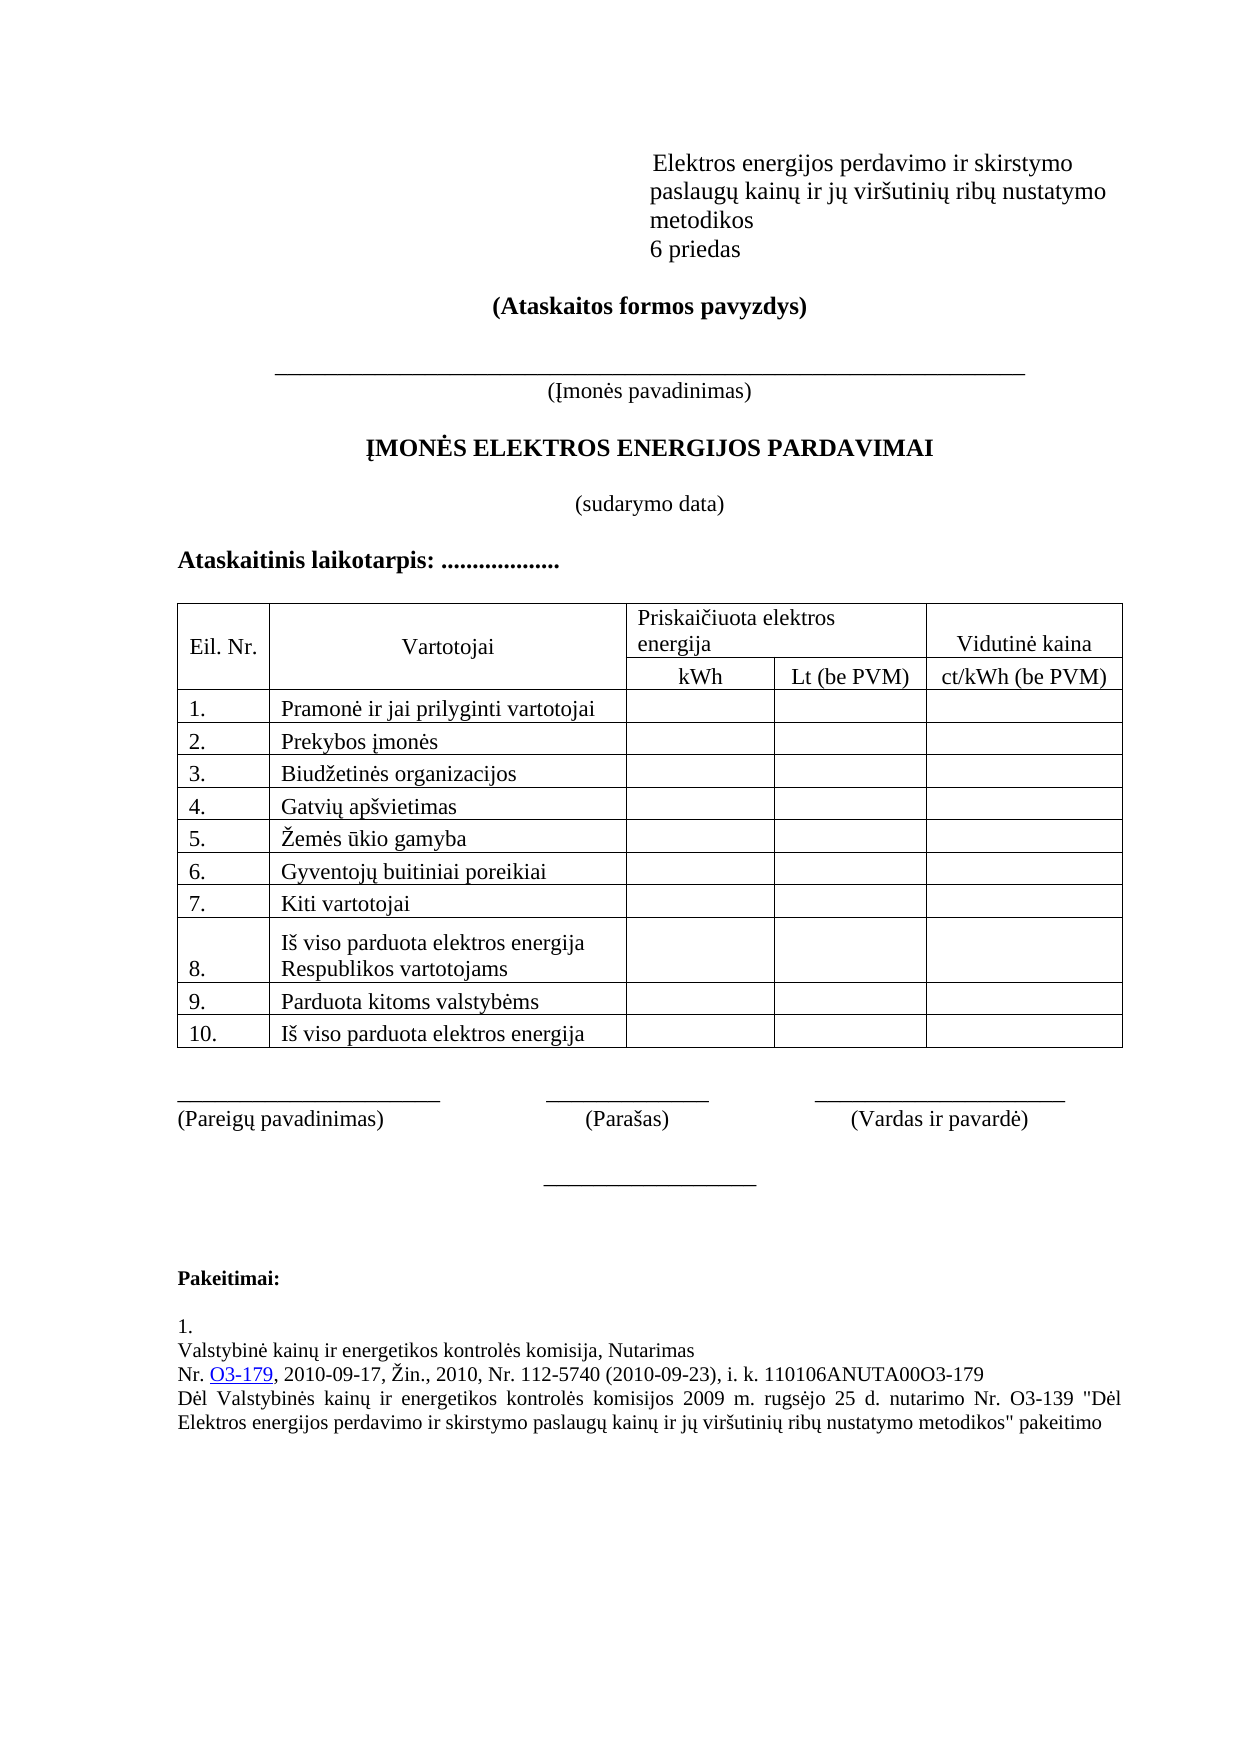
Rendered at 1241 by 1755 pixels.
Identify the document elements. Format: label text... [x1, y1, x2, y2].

table_cell [927, 755, 1122, 787]
table_cell [775, 788, 926, 819]
text Valstybinė kainų ir energetikos kontrolės komisija, Nutarimas [177, 1338, 1122, 1362]
text (Pareigų pavadinimas) (Parašas) (Vardas ir pavardė) [177, 1105, 1122, 1131]
table_cell 1. [178, 690, 269, 722]
table_cell [775, 820, 926, 852]
table_cell [927, 723, 1122, 754]
table_cell [775, 755, 926, 787]
table_cell 3. [178, 755, 269, 787]
table_cell [627, 885, 774, 917]
table_cell 7. [178, 885, 269, 917]
table_cell Gyventojų buitiniai poreikiai [270, 853, 626, 884]
table_cell [927, 820, 1122, 852]
table_cell [927, 853, 1122, 884]
table_cell Iš viso parduota elektros energija [270, 1015, 626, 1047]
table_cell [627, 755, 774, 787]
table_cell [627, 788, 774, 819]
table_cell [627, 853, 774, 884]
text 1. [177, 1314, 1122, 1338]
text Ataskaitinis laikotarpis: ................... [177, 545, 1122, 574]
table_cell 6. [178, 853, 269, 884]
table_cell 9. [178, 983, 269, 1014]
table_cell ct/kWh (be PVM) [927, 658, 1122, 689]
table_cell [627, 983, 774, 1014]
text _________________ [177, 1160, 1122, 1189]
table_cell [927, 1015, 1122, 1047]
table_cell [627, 820, 774, 852]
text Pakeitimai: [177, 1266, 1122, 1290]
table_header Priskaičiuota elektros energija [627, 604, 926, 657]
table_cell [775, 853, 926, 884]
table_cell [927, 885, 1122, 917]
table_header Vidutinė kaina [927, 604, 1122, 657]
table_cell [775, 1015, 926, 1047]
table_cell 4. [178, 788, 269, 819]
table_cell [927, 788, 1122, 819]
table_cell [627, 723, 774, 754]
table_cell Iš viso parduota elektros energija Respublikos vartotojams [270, 918, 626, 982]
table_cell [775, 723, 926, 754]
text (Įmonės pavadinimas) [177, 378, 1122, 404]
table_cell Kiti vartotojai [270, 885, 626, 917]
text _____________________ _____________ ____________________ [177, 1076, 1122, 1105]
table_cell 5. [178, 820, 269, 852]
text (sudarymo data) [177, 490, 1122, 517]
table_cell Pramonė ir jai prilyginti vartotojai [270, 690, 626, 722]
table_cell Gatvių apšvietimas [270, 788, 626, 819]
table_cell Lt (be PVM) [775, 658, 926, 689]
text Dėl Valstybinės kainų ir energetikos kontrolės komisijos 2009 m. rugsėjo 25 d. nutarimo Nr. O3-139 "Dėl Elektros energijos perdavimo ir skirstymo paslaugų kainų ir jų viršutinių ribų nustatymo metodikos" pakeitimo [177, 1386, 1122, 1434]
table_cell Parduota kitoms valstybėms [270, 983, 626, 1014]
text Nr. O3-179, 2010-09-17, Žin., 2010, Nr. 112-5740 (2010-09-23), i. k. 110106ANUTA00O3-179 [177, 1362, 1122, 1386]
text paslaugų kainų ir jų viršutinių ribų nustatymo [649, 176, 1122, 205]
table_cell 8. [178, 918, 269, 982]
table_cell [927, 918, 1122, 982]
text ____________________________________________________________ [177, 349, 1122, 378]
table_cell [627, 918, 774, 982]
text (Ataskaitos formos pavyzdys) [177, 291, 1122, 320]
table_cell Prekybos įmonės [270, 723, 626, 754]
table_cell [927, 983, 1122, 1014]
table_cell [775, 983, 926, 1014]
table_cell 10. [178, 1015, 269, 1047]
text ĮMONĖS ELEKTROS ENERGIJOS PARDAVIMAI [177, 433, 1122, 461]
text 6 priedas [649, 234, 1122, 263]
table_header Eil. Nr. [178, 604, 269, 689]
table_cell [775, 885, 926, 917]
text metodikos [649, 205, 1122, 234]
table_cell [927, 690, 1122, 722]
table_cell [775, 918, 926, 982]
text Elektros energijos perdavimo ir skirstymo [652, 148, 1122, 176]
table_cell Žemės ūkio gamyba [270, 820, 626, 852]
table_cell [627, 1015, 774, 1047]
table_cell 2. [178, 723, 269, 754]
table_cell Biudžetinės organizacijos [270, 755, 626, 787]
table_cell kWh [627, 658, 774, 689]
table_cell [775, 690, 926, 722]
table_cell [627, 690, 774, 722]
table_header Vartotojai [270, 604, 626, 689]
